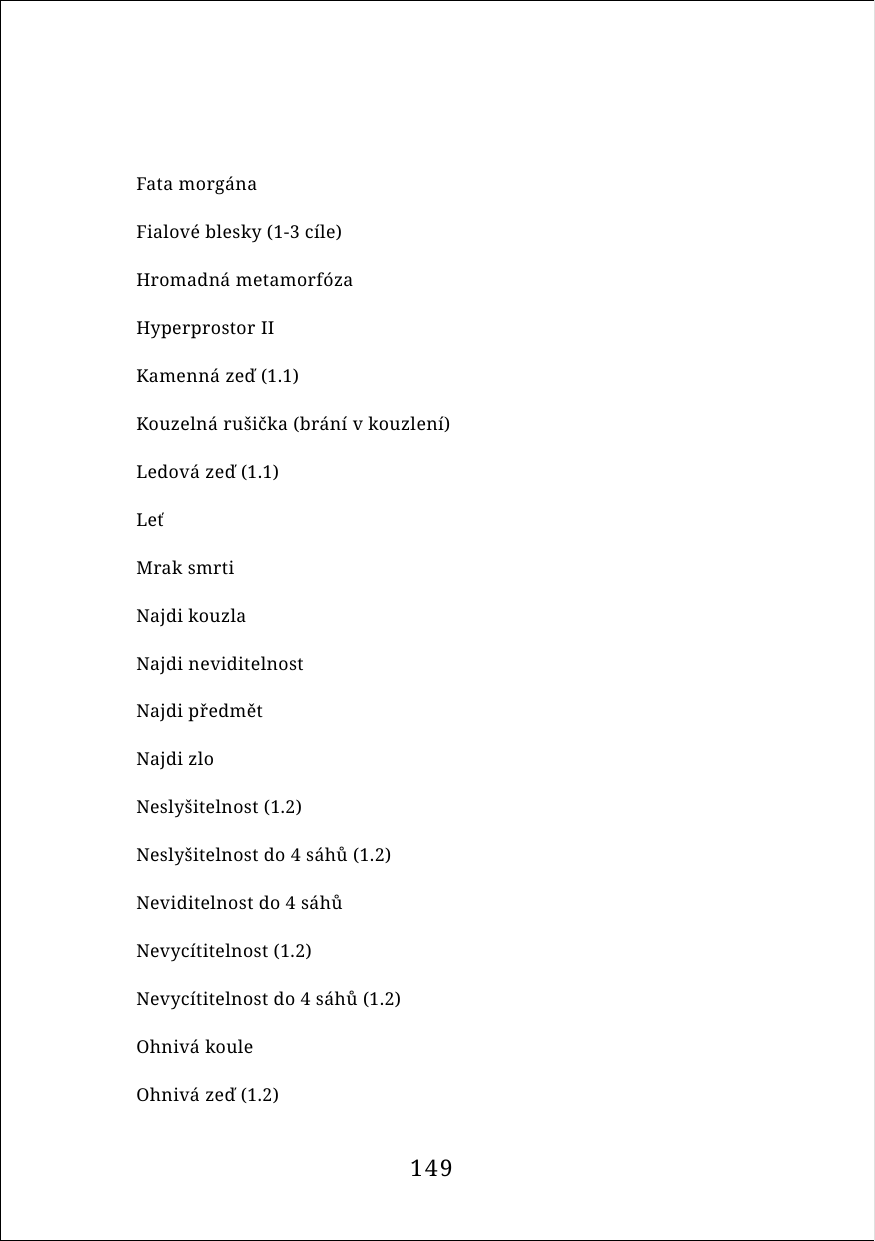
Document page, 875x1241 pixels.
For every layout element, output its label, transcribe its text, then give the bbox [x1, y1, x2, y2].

text Najdi kouzla [136, 603, 756, 627]
text Kouzelná rušička (brání v kouzlení) [136, 411, 756, 436]
text Neviditelnost do 4 sáhů [136, 891, 756, 915]
text Neslyšitelnost do 4 sáhů (1.2) [136, 843, 756, 867]
text Nevycítitelnost do 4 sáhů (1.2) [136, 986, 756, 1011]
text Najdi předmět [136, 699, 756, 723]
text Ledová zeď (1.1) [136, 459, 756, 483]
text Najdi neviditelnost [136, 651, 756, 675]
text Nevycítitelnost (1.2) [136, 938, 756, 963]
text Kamenná zeď (1.1) [136, 363, 756, 388]
text Fata morgána [136, 172, 756, 196]
text Mrak smrti [136, 555, 756, 579]
text Hyperprostor II [136, 316, 756, 340]
text Hromadná metamorfóza [136, 268, 756, 292]
text Neslyšitelnost (1.2) [136, 795, 756, 819]
text Ohnivá zeď (1.2) [136, 1082, 756, 1106]
text Ohnivá koule [136, 1034, 756, 1058]
text Fialové blesky (1-3 cíle) [136, 220, 756, 244]
text Najdi zlo [136, 747, 756, 771]
text Leť [136, 507, 756, 531]
